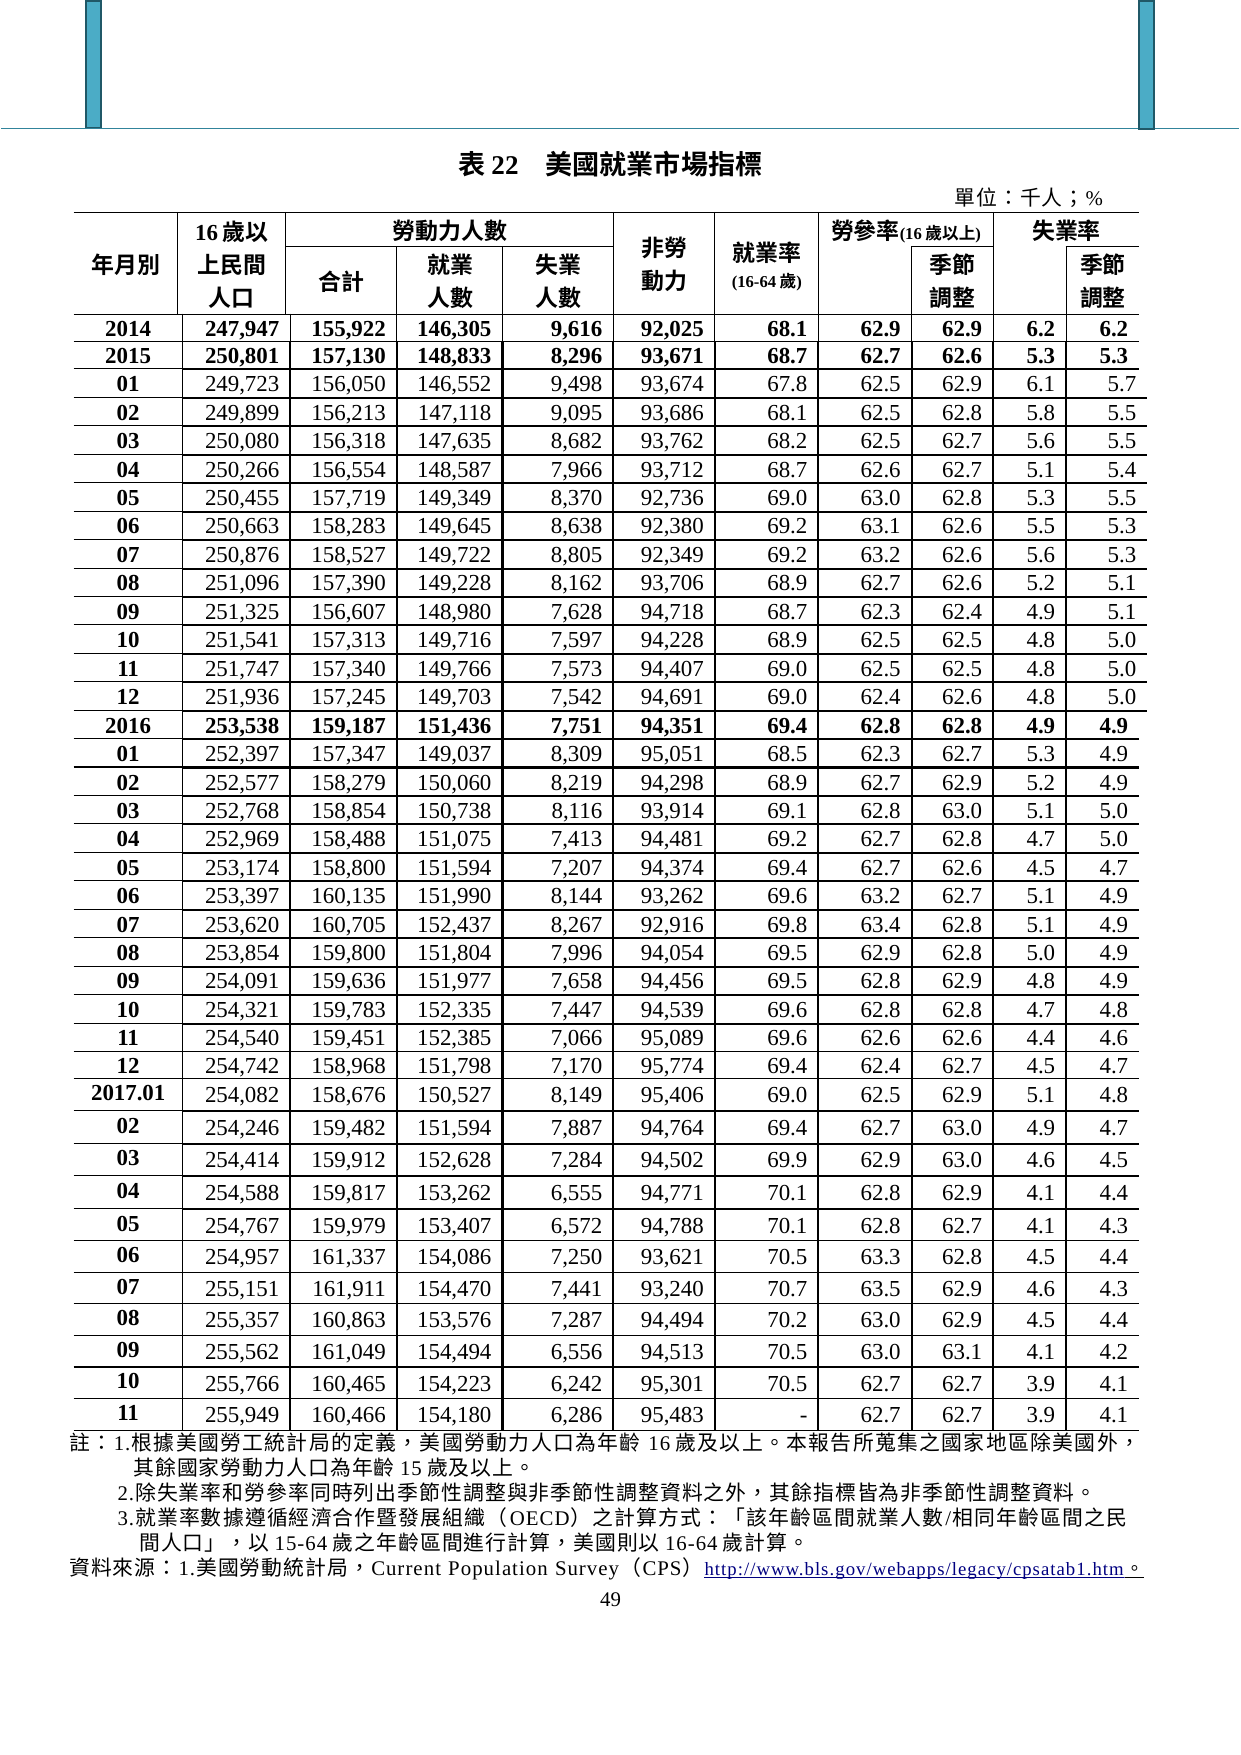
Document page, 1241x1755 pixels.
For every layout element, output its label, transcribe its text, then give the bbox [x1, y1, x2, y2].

table_cell 5.0 [1067, 655, 1147, 681]
table_cell 62.6 [819, 456, 911, 482]
table_cell 68.9 [716, 769, 817, 795]
table_cell 157,245 [291, 683, 396, 709]
table_cell 4.6 [994, 1273, 1065, 1303]
table_cell [1139, 766, 1147, 795]
table_cell 6,286 [504, 1399, 612, 1429]
table_header 16歲以上民間人口 [178, 213, 285, 313]
table_cell 93,712 [614, 456, 714, 482]
table_cell 158,279 [291, 769, 396, 795]
table_cell 10 [74, 995, 182, 1022]
table_cell 156,607 [291, 598, 396, 624]
table_cell 150,060 [398, 769, 501, 795]
table_cell 8,116 [504, 797, 612, 823]
table_cell 5.5 [1067, 399, 1147, 425]
table_cell 94,351 [614, 712, 714, 738]
table_cell 68.7 [716, 342, 817, 368]
table_cell 4.8 [1067, 996, 1139, 1022]
table_cell 149,722 [398, 541, 501, 567]
table_cell 08 [74, 938, 182, 966]
table_cell 151,594 [398, 1112, 501, 1142]
table_cell 255,151 [183, 1273, 289, 1303]
table_cell 62.5 [819, 370, 911, 397]
table_cell 5.0 [1067, 683, 1147, 709]
table_cell 95,774 [614, 1052, 714, 1078]
table_cell 4.8 [994, 683, 1065, 709]
table_cell 4.9 [1067, 712, 1139, 738]
table_cell 94,771 [614, 1177, 714, 1208]
table_cell 4.2 [1067, 1336, 1139, 1366]
table_cell 62.8 [819, 1210, 911, 1240]
table_cell 04 [74, 455, 182, 482]
table_cell 5.8 [994, 399, 1065, 425]
table_cell [1139, 937, 1147, 966]
table_cell 62.5 [819, 399, 911, 425]
table_cell 149,228 [398, 570, 501, 596]
table_cell 4.9 [1067, 911, 1139, 937]
table_cell 62.9 [912, 315, 993, 341]
table_cell 69.0 [716, 655, 817, 681]
table_cell 4.8 [994, 626, 1065, 653]
table_cell 247,947 [183, 315, 290, 341]
table_cell 250,266 [183, 456, 289, 482]
table_cell 69.2 [716, 541, 817, 567]
table_cell 92,916 [614, 911, 714, 937]
table_cell 151,075 [398, 825, 501, 852]
table_cell 159,800 [291, 939, 396, 966]
table_header 年月別 [74, 213, 177, 313]
table_cell 62.7 [913, 1399, 992, 1429]
table_cell 5.5 [1067, 427, 1147, 454]
table_cell 4.7 [1067, 854, 1139, 880]
table_cell 9,498 [504, 370, 612, 397]
table_cell 62.9 [819, 1145, 911, 1175]
table_cell 62.5 [819, 655, 911, 681]
table_cell [1139, 823, 1147, 852]
table_cell 151,977 [398, 968, 501, 994]
table_cell 07 [74, 540, 182, 567]
table_cell 4.4 [1067, 1304, 1139, 1335]
table_cell 254,957 [183, 1241, 289, 1272]
table_cell 95,483 [614, 1399, 714, 1429]
table_cell 93,621 [614, 1241, 714, 1272]
table_cell 8,805 [504, 541, 612, 567]
table_cell 6.2 [994, 315, 1066, 341]
table_cell 6,556 [504, 1336, 612, 1366]
table_cell 62.6 [913, 1025, 992, 1051]
table_cell 5.3 [994, 740, 1065, 766]
table_cell 02 [74, 1111, 182, 1142]
table_cell 254,091 [183, 968, 289, 994]
table_cell 62.9 [913, 1304, 992, 1335]
table_cell 251,325 [183, 598, 289, 624]
table_cell 5.3 [994, 484, 1065, 511]
table_cell 94,228 [614, 626, 714, 653]
table_cell 4.8 [1067, 1079, 1139, 1110]
table_cell 151,436 [398, 712, 501, 738]
table_cell 250,876 [183, 541, 289, 567]
table_cell 12 [74, 1052, 182, 1078]
table_cell 253,397 [183, 882, 289, 909]
table_cell 7,996 [504, 939, 612, 966]
table_cell 失業 人數 [503, 247, 613, 313]
table_cell 8,144 [504, 882, 612, 909]
table_cell 93,706 [614, 570, 714, 596]
table_cell 159,451 [291, 1025, 396, 1051]
table_cell 93,674 [614, 370, 714, 397]
table_cell 94,691 [614, 683, 714, 709]
table_cell 69.1 [716, 797, 817, 823]
table_cell 92,025 [614, 315, 714, 341]
table_cell 70.1 [716, 1210, 817, 1240]
table_cell 69.4 [716, 712, 817, 738]
table_cell 8,219 [504, 769, 612, 795]
table_cell 63.2 [819, 882, 911, 909]
table_cell 4.3 [1067, 1273, 1139, 1303]
table_cell 12 [74, 682, 182, 709]
table_cell 157,340 [291, 655, 396, 681]
table_cell 161,337 [291, 1241, 396, 1272]
table_cell 252,397 [183, 740, 289, 766]
table_cell 70.5 [716, 1336, 817, 1366]
table_cell 4.8 [994, 655, 1065, 681]
table_cell 03 [74, 1144, 182, 1175]
table_cell 7,447 [504, 996, 612, 1022]
table_cell 62.9 [913, 1177, 992, 1208]
table_cell 254,082 [183, 1079, 289, 1110]
table_cell 95,406 [614, 1079, 714, 1110]
table_cell 150,738 [398, 797, 501, 823]
table_cell 5.3 [1067, 541, 1147, 567]
table_cell 8,296 [504, 342, 612, 368]
table_cell 159,912 [291, 1145, 396, 1175]
table_cell 94,502 [614, 1145, 714, 1175]
table_cell 5.2 [994, 570, 1065, 596]
table_cell 160,135 [291, 882, 396, 909]
table_cell 94,539 [614, 996, 714, 1022]
table_cell 63.4 [819, 911, 911, 937]
text 單位：千人；% [187, 182, 1103, 212]
table_cell 151,804 [398, 939, 501, 966]
table_cell 4.5 [994, 1052, 1065, 1078]
table_cell 158,968 [291, 1052, 396, 1078]
table_cell 250,455 [183, 484, 289, 511]
table_cell 7,066 [504, 1025, 612, 1051]
table_cell 5.0 [1067, 626, 1147, 653]
table_cell 254,767 [183, 1210, 289, 1240]
table_cell 159,187 [291, 712, 396, 738]
table_cell 154,470 [398, 1273, 501, 1303]
table_cell 4.9 [994, 598, 1065, 624]
table_cell 4.6 [1067, 1025, 1139, 1051]
table_cell 5.7 [1067, 368, 1147, 397]
table_cell 06 [74, 512, 182, 539]
table_cell 154,494 [398, 1336, 501, 1366]
table_header [1139, 212, 1147, 246]
table_cell 5.0 [1067, 797, 1139, 823]
table_cell 4.7 [994, 996, 1065, 1022]
table_cell [1139, 1366, 1147, 1398]
table_cell 5.6 [994, 427, 1065, 454]
table_cell 255,357 [183, 1304, 289, 1335]
table_cell 7,284 [504, 1145, 612, 1175]
table_cell [994, 246, 1066, 313]
table_cell 68.1 [716, 399, 817, 425]
table_cell 251,096 [183, 570, 289, 596]
table_cell 148,833 [398, 342, 501, 368]
table_cell 3.9 [994, 1368, 1065, 1398]
table_cell 62.7 [819, 570, 911, 596]
table_cell 159,783 [291, 996, 396, 1022]
table_cell 149,037 [398, 740, 501, 766]
table_cell 251,541 [183, 626, 289, 653]
table_cell 157,390 [291, 570, 396, 596]
table_cell 7,287 [504, 1304, 612, 1335]
table_cell 160,466 [291, 1399, 396, 1429]
table_cell 62.7 [819, 769, 911, 795]
table_cell 62.7 [819, 1112, 911, 1142]
table_cell 93,262 [614, 882, 714, 909]
table_cell 68.1 [715, 315, 818, 341]
table_cell 62.5 [819, 427, 911, 454]
table_cell - [716, 1399, 817, 1429]
table_cell 254,742 [183, 1052, 289, 1078]
table_cell 93,914 [614, 797, 714, 823]
table_cell 68.7 [716, 456, 817, 482]
table_header 勞動力人數 [286, 213, 613, 246]
table_cell 69.5 [716, 968, 817, 994]
table_cell 68.7 [716, 598, 817, 624]
table_cell 9,616 [503, 315, 613, 341]
table_cell 62.9 [913, 1079, 992, 1110]
table_cell 09 [74, 967, 182, 994]
table_cell 5.1 [994, 882, 1065, 909]
table_cell 2017.01 [74, 1079, 182, 1110]
table_cell 69.9 [716, 1145, 817, 1175]
table_cell 4.9 [1067, 939, 1139, 966]
table_cell 62.7 [913, 456, 992, 482]
table_cell 69.6 [716, 996, 817, 1022]
table_cell 10 [74, 1368, 182, 1398]
table_cell 4.1 [994, 1210, 1065, 1240]
table_cell 4.4 [1067, 1241, 1139, 1272]
table_cell 5.3 [994, 342, 1065, 368]
table_cell 93,671 [614, 342, 714, 368]
table_cell 147,635 [398, 427, 501, 454]
table_cell 4.1 [1067, 1399, 1139, 1429]
table_cell [1139, 966, 1147, 994]
table_cell 157,130 [291, 342, 396, 368]
table_cell 161,049 [291, 1336, 396, 1366]
table_cell 157,719 [291, 484, 396, 511]
table_cell 8,309 [504, 740, 612, 766]
table_cell 62.7 [819, 1368, 911, 1398]
table_cell [1139, 738, 1147, 766]
table_cell 62.8 [913, 996, 992, 1022]
table_cell 62.6 [913, 854, 992, 880]
table_cell 06 [74, 881, 182, 909]
table_cell 62.7 [913, 882, 992, 909]
table_cell [1139, 1208, 1147, 1240]
table_cell 69.8 [716, 911, 817, 937]
table_cell 62.7 [819, 854, 911, 880]
table_cell 148,980 [398, 598, 501, 624]
table_cell 4.1 [1067, 1368, 1139, 1398]
table_cell 93,240 [614, 1273, 714, 1303]
table_cell 4.9 [994, 712, 1065, 738]
table_cell 5.1 [994, 797, 1065, 823]
table_cell 4.7 [994, 825, 1065, 852]
table_cell 62.8 [819, 968, 911, 994]
table_cell 7,542 [504, 683, 612, 709]
table_header 就業率(16-64歲) [715, 213, 818, 313]
table_cell 253,620 [183, 911, 289, 937]
table_cell 158,854 [291, 797, 396, 823]
table_cell 154,086 [398, 1241, 501, 1272]
table_cell 8,267 [504, 911, 612, 937]
table_cell 7,966 [504, 456, 612, 482]
table_cell 4.9 [1067, 740, 1139, 766]
table_cell [1139, 909, 1147, 937]
table_cell 62.8 [819, 712, 911, 738]
table_cell 151,798 [398, 1052, 501, 1078]
table_cell [1139, 1303, 1147, 1335]
table_cell 94,788 [614, 1210, 714, 1240]
table_cell 253,538 [183, 712, 289, 738]
table_cell 8,638 [504, 513, 612, 539]
table_cell 62.8 [913, 712, 992, 738]
table_cell 70.5 [716, 1368, 817, 1398]
table_cell 季節 調整 [1067, 247, 1139, 313]
table_cell 62.6 [913, 541, 992, 567]
table_cell [1139, 795, 1147, 823]
table_cell 160,863 [291, 1304, 396, 1335]
table_cell 7,887 [504, 1112, 612, 1142]
text 表22 美國就業市場指標 [187, 144, 1034, 182]
table_cell 62.5 [819, 1079, 911, 1110]
table_cell 95,051 [614, 740, 714, 766]
table_cell 2016 [74, 711, 182, 738]
table_cell 5.2 [994, 769, 1065, 795]
table_cell 63.2 [819, 541, 911, 567]
table_cell 62.7 [913, 427, 992, 454]
table_cell 5.1 [1067, 598, 1147, 624]
table_cell [1139, 1240, 1147, 1272]
table_cell 69.4 [716, 1112, 817, 1142]
table_cell 93,686 [614, 399, 714, 425]
table_cell [1139, 246, 1147, 313]
table_cell 255,949 [183, 1399, 289, 1429]
table_cell 146,305 [397, 315, 502, 341]
table_cell 250,801 [183, 342, 289, 368]
table_cell 69.6 [716, 1025, 817, 1051]
table_cell 153,262 [398, 1177, 501, 1208]
table_cell 4.5 [994, 1241, 1065, 1272]
table_cell 152,335 [398, 996, 501, 1022]
table_cell 95,089 [614, 1025, 714, 1051]
table_cell 68.2 [716, 427, 817, 454]
table_cell 149,716 [398, 626, 501, 653]
table_cell 4.5 [994, 854, 1065, 880]
table_cell 5.6 [994, 541, 1065, 567]
table_cell 156,213 [291, 399, 396, 425]
text 3.就業率數據遵循經濟合作暨發展組織（OECD）之計算方式：「該年齡區間就業人數/相同年齡區間之民間人口」，以15-64歲之年齡區間進行計算，美國則以16-64歲計算。 [117, 1506, 1127, 1556]
table_cell 252,768 [183, 797, 289, 823]
table_cell 63.1 [819, 513, 911, 539]
table_cell 70.1 [716, 1177, 817, 1208]
table_cell 63.0 [913, 1145, 992, 1175]
table_cell 92,736 [614, 484, 714, 511]
table_cell 70.2 [716, 1304, 817, 1335]
table_cell [1139, 1335, 1147, 1366]
table_cell 146,552 [398, 370, 501, 397]
table_cell 92,380 [614, 513, 714, 539]
table_cell 6,555 [504, 1177, 612, 1208]
table_cell [1139, 1272, 1147, 1303]
table_cell 153,407 [398, 1210, 501, 1240]
table_cell [819, 246, 911, 313]
table_cell [1139, 1398, 1147, 1429]
table_cell 158,488 [291, 825, 396, 852]
table_cell 160,705 [291, 911, 396, 937]
table_cell 149,645 [398, 513, 501, 539]
table_cell 7,413 [504, 825, 612, 852]
table_cell 154,223 [398, 1368, 501, 1398]
table_cell 67.8 [716, 370, 817, 397]
table_cell 94,298 [614, 769, 714, 795]
table_header 勞參率(16歲以上) [819, 213, 993, 246]
table_cell [1139, 1078, 1147, 1110]
table_cell 11 [74, 1024, 182, 1051]
table_cell 6,242 [504, 1368, 612, 1398]
table_cell 04 [74, 824, 182, 852]
table_cell 254,321 [183, 996, 289, 1022]
table_cell 62.3 [819, 740, 911, 766]
table_cell 季節 調整 [912, 247, 993, 313]
table_cell 5.3 [1067, 513, 1147, 539]
table_cell 6,572 [504, 1210, 612, 1240]
table_cell 62.7 [819, 1399, 911, 1429]
table_cell 151,594 [398, 854, 501, 880]
table_cell 156,050 [291, 370, 396, 397]
table_cell 4.9 [1067, 968, 1139, 994]
table_cell [1139, 314, 1147, 341]
table_cell 08 [74, 1304, 182, 1335]
table_cell 94,513 [614, 1336, 714, 1366]
table_cell 4.9 [1067, 769, 1139, 795]
text 註：1.根據美國勞工統計局的定義，美國勞動力人口為年齡16歲及以上。本報告所蒐集之國家地區除美國外，其餘國家勞動力人口為年齡15歲及以上。 [69, 1431, 1142, 1481]
table_cell 62.7 [819, 825, 911, 852]
table_cell 148,587 [398, 456, 501, 482]
table_cell 249,723 [183, 370, 289, 397]
table_cell 7,207 [504, 854, 612, 880]
table_cell 63.3 [819, 1241, 911, 1272]
table_cell 62.7 [819, 342, 911, 368]
table_header 非勞 動力 [614, 213, 714, 313]
table_cell 70.7 [716, 1273, 817, 1303]
table_cell 62.8 [913, 1241, 992, 1272]
table_cell 6.1 [994, 370, 1065, 397]
table_cell 4.1 [994, 1336, 1065, 1366]
table_cell 69.4 [716, 854, 817, 880]
table_cell 06 [74, 1241, 182, 1272]
text 2.除失業率和勞參率同時列出季節性調整與非季節性調整資料之外，其餘指標皆為非季節性調整資料。 [117, 1481, 1127, 1506]
table_cell 4.1 [994, 1177, 1065, 1208]
table_cell 9,095 [504, 399, 612, 425]
table_cell 7,658 [504, 968, 612, 994]
table_cell 159,482 [291, 1112, 396, 1142]
table_cell 69.5 [716, 939, 817, 966]
table_cell 04 [74, 1176, 182, 1208]
table_cell 95,301 [614, 1368, 714, 1398]
table_cell 250,080 [183, 427, 289, 454]
table_cell 159,636 [291, 968, 396, 994]
table_cell 158,283 [291, 513, 396, 539]
table_cell 就業 人數 [397, 247, 502, 313]
table_cell 254,414 [183, 1145, 289, 1175]
table_cell 09 [74, 1336, 182, 1366]
table_cell 2015 [74, 342, 182, 368]
table_cell 152,628 [398, 1145, 501, 1175]
table_cell 07 [74, 1273, 182, 1303]
table_cell 62.8 [819, 1177, 911, 1208]
table_cell 62.6 [913, 683, 992, 709]
table_cell 62.4 [913, 598, 992, 624]
table_cell 69.2 [716, 513, 817, 539]
table_cell 7,751 [504, 712, 612, 738]
table_cell 94,764 [614, 1112, 714, 1142]
table_cell 252,969 [183, 825, 289, 852]
table_cell 254,246 [183, 1112, 289, 1142]
table_cell 158,800 [291, 854, 396, 880]
table_cell 4.4 [994, 1025, 1065, 1051]
table_cell 8,162 [504, 570, 612, 596]
table_cell [1139, 1110, 1147, 1142]
table_cell 68.9 [716, 570, 817, 596]
table_cell 94,481 [614, 825, 714, 852]
table_cell 62.4 [819, 1052, 911, 1078]
table_cell 4.9 [1067, 882, 1139, 909]
table_cell 69.0 [716, 1079, 817, 1110]
table_cell 154,180 [398, 1399, 501, 1429]
table_cell 8,682 [504, 427, 612, 454]
table_cell 10 [74, 625, 182, 653]
table_cell 62.7 [913, 1368, 992, 1398]
table_cell 4.8 [994, 968, 1065, 994]
table_cell 08 [74, 569, 182, 596]
table_cell 62.9 [913, 769, 992, 795]
table_cell 5.3 [1067, 342, 1139, 368]
table_cell 4.5 [994, 1304, 1065, 1335]
table_cell 69.2 [716, 825, 817, 852]
table_cell 249,899 [183, 399, 289, 425]
table_cell 93,762 [614, 427, 714, 454]
table_cell 151,990 [398, 882, 501, 909]
table_cell 5.0 [994, 939, 1065, 966]
table_cell 62.8 [913, 939, 992, 966]
table_cell 4.3 [1067, 1210, 1139, 1240]
table_cell 63.0 [913, 797, 992, 823]
table_cell 62.7 [913, 1210, 992, 1240]
table_cell 92,349 [614, 541, 714, 567]
table_header 失業率 [994, 213, 1139, 246]
table_cell 62.8 [913, 484, 992, 511]
table_cell 62.5 [913, 626, 992, 653]
table_cell [1139, 341, 1147, 368]
table_cell 7,250 [504, 1241, 612, 1272]
table_cell 62.8 [913, 399, 992, 425]
table_cell 94,456 [614, 968, 714, 994]
table_cell 68.5 [716, 740, 817, 766]
table_cell 63.0 [819, 484, 911, 511]
table_cell 2014 [74, 315, 182, 341]
table_cell 69.4 [716, 1052, 817, 1078]
table_cell 150,527 [398, 1079, 501, 1110]
table_cell 62.6 [913, 513, 992, 539]
table_cell 147,118 [398, 399, 501, 425]
table_cell 62.5 [913, 655, 992, 681]
table_cell 254,588 [183, 1177, 289, 1208]
table_cell 160,465 [291, 1368, 396, 1398]
table_cell 5.5 [994, 513, 1065, 539]
table_cell 6.2 [1067, 315, 1139, 341]
table_cell 62.6 [819, 1025, 911, 1051]
table_cell 152,385 [398, 1025, 501, 1051]
table_cell [1139, 1023, 1147, 1051]
table_cell 251,936 [183, 683, 289, 709]
table_cell [1139, 880, 1147, 909]
table_cell 157,347 [291, 740, 396, 766]
table_cell 94,054 [614, 939, 714, 966]
table_cell 62.9 [913, 968, 992, 994]
table_cell 62.6 [913, 342, 992, 368]
table_cell 03 [74, 796, 182, 823]
table_cell 250,663 [183, 513, 289, 539]
table_cell 149,703 [398, 683, 501, 709]
table_cell 05 [74, 483, 182, 511]
table_cell 63.0 [819, 1336, 911, 1366]
table_cell [1139, 994, 1147, 1022]
table_cell 62.8 [819, 797, 911, 823]
table_cell 159,817 [291, 1177, 396, 1208]
table_cell 4.9 [994, 1112, 1065, 1142]
table_cell 7,441 [504, 1273, 612, 1303]
table_cell 255,562 [183, 1336, 289, 1366]
table_cell 01 [74, 369, 182, 397]
table_cell 152,437 [398, 911, 501, 937]
table_cell 5.4 [1067, 456, 1147, 482]
table_cell 94,407 [614, 655, 714, 681]
table_cell [1139, 1051, 1147, 1078]
table_cell 02 [74, 398, 182, 425]
table_cell 5.1 [994, 456, 1065, 482]
table_cell 158,676 [291, 1079, 396, 1110]
table_cell 62.9 [819, 315, 911, 341]
table_cell 63.0 [913, 1112, 992, 1142]
table_cell 07 [74, 910, 182, 937]
table_cell 4.7 [1067, 1112, 1139, 1142]
table_cell 157,313 [291, 626, 396, 653]
table_cell 63.0 [819, 1304, 911, 1335]
table_cell 5.1 [994, 1079, 1065, 1110]
table_cell 253,854 [183, 939, 289, 966]
table_cell [1139, 852, 1147, 880]
table_cell 8,370 [504, 484, 612, 511]
table_cell 63.5 [819, 1273, 911, 1303]
table_cell 4.7 [1067, 1052, 1139, 1078]
table_cell 62.6 [913, 570, 992, 596]
table_cell 5.1 [994, 911, 1065, 937]
table_cell 5.0 [1067, 825, 1139, 852]
table_cell 69.0 [716, 683, 817, 709]
table_cell 5.1 [1067, 570, 1147, 596]
table_cell 02 [74, 768, 182, 795]
table_cell 156,554 [291, 456, 396, 482]
table_cell [1139, 1175, 1147, 1208]
table_cell 05 [74, 1209, 182, 1240]
table_cell 合計 [286, 247, 396, 313]
table_cell 11 [74, 1399, 182, 1429]
table_cell 149,766 [398, 655, 501, 681]
table_cell 254,540 [183, 1025, 289, 1051]
table_cell 8,149 [504, 1079, 612, 1110]
table_cell 62.9 [819, 939, 911, 966]
table_cell 5.5 [1067, 484, 1147, 511]
table_cell 4.4 [1067, 1177, 1139, 1208]
table_cell 153,576 [398, 1304, 501, 1335]
table_cell 70.5 [716, 1241, 817, 1272]
table_cell 62.8 [819, 996, 911, 1022]
table_cell 62.9 [913, 1273, 992, 1303]
table_cell 68.9 [716, 626, 817, 653]
table_cell 158,527 [291, 541, 396, 567]
table_cell 62.9 [913, 370, 992, 397]
table_cell [1139, 1143, 1147, 1175]
table_cell 255,766 [183, 1368, 289, 1398]
table_cell 156,318 [291, 427, 396, 454]
table_cell 159,979 [291, 1210, 396, 1240]
table_cell 4.5 [1067, 1145, 1139, 1175]
table_cell 09 [74, 597, 182, 624]
table_cell 05 [74, 853, 182, 880]
table_cell 252,577 [183, 769, 289, 795]
table_cell 7,170 [504, 1052, 612, 1078]
text 資料來源：1.美國勞動統計局，Current Population Survey（CPS）http://www.bls.gov/webapps/legacy/cpsatab1.htm。 [69, 1556, 1157, 1581]
table_cell 69.6 [716, 882, 817, 909]
table_cell 62.4 [819, 683, 911, 709]
table_cell 94,374 [614, 854, 714, 880]
table_cell 62.7 [913, 740, 992, 766]
table_cell 01 [74, 739, 182, 766]
table_cell 251,747 [183, 655, 289, 681]
table_cell [1139, 712, 1147, 738]
table_cell 62.7 [913, 1052, 992, 1078]
table_cell 62.5 [819, 626, 911, 653]
table_cell 11 [74, 654, 182, 681]
table_cell 253,174 [183, 854, 289, 880]
table_cell 7,597 [504, 626, 612, 653]
table_cell 4.6 [994, 1145, 1065, 1175]
table_cell 155,922 [291, 315, 396, 341]
table_cell 62.8 [913, 825, 992, 852]
table_cell 3.9 [994, 1399, 1065, 1429]
table_cell 69.0 [716, 484, 817, 511]
table_cell 7,573 [504, 655, 612, 681]
table_cell 62.8 [913, 911, 992, 937]
table_cell 7,628 [504, 598, 612, 624]
table_cell 149,349 [398, 484, 501, 511]
table_cell 161,911 [291, 1273, 396, 1303]
table_cell 94,718 [614, 598, 714, 624]
table_cell 63.1 [913, 1336, 992, 1366]
table_cell 62.3 [819, 598, 911, 624]
table_cell 94,494 [614, 1304, 714, 1335]
table_cell 03 [74, 426, 182, 454]
